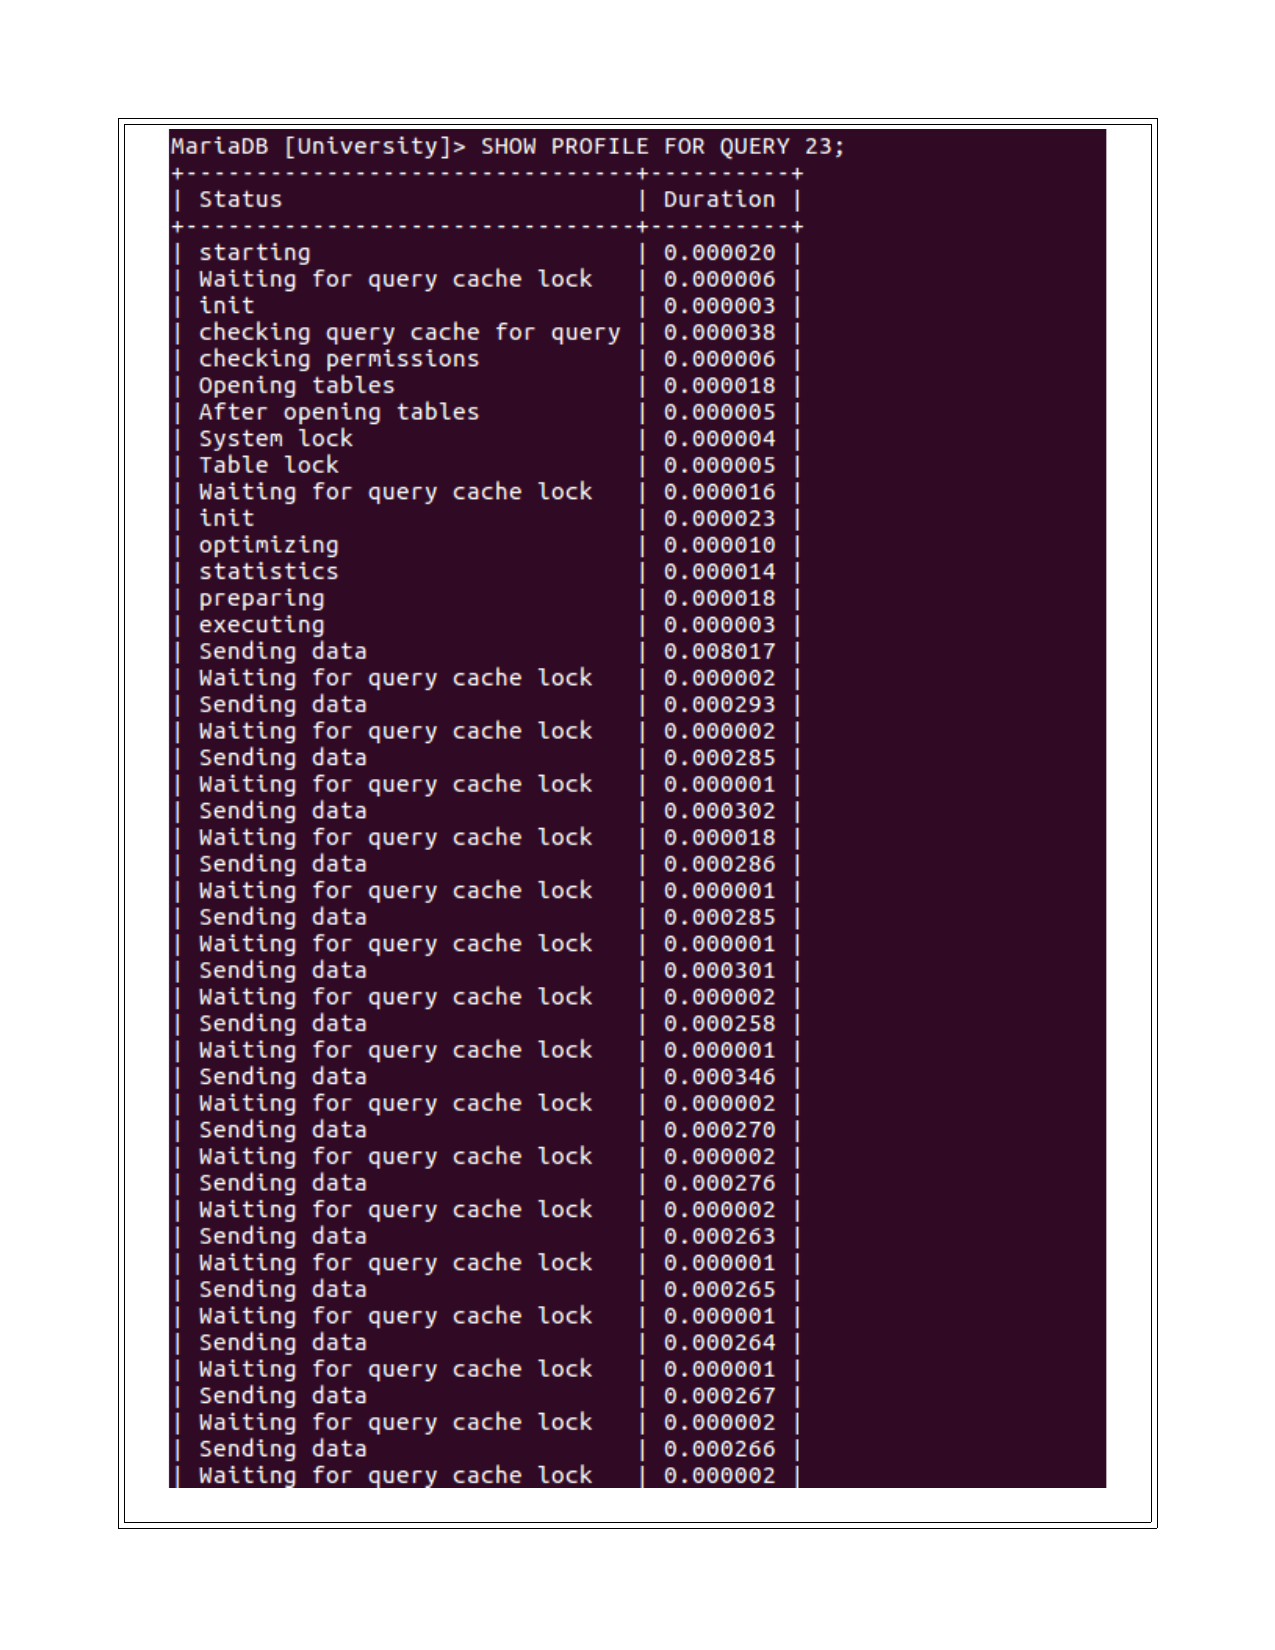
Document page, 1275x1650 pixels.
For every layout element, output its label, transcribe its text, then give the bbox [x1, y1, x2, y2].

table_header 1) Imported database “largeRelationsInsertFile.sql” 2) [119, 119, 1157, 1528]
picture [168, 129, 1107, 1488]
table_cell [125, 125, 1151, 1522]
